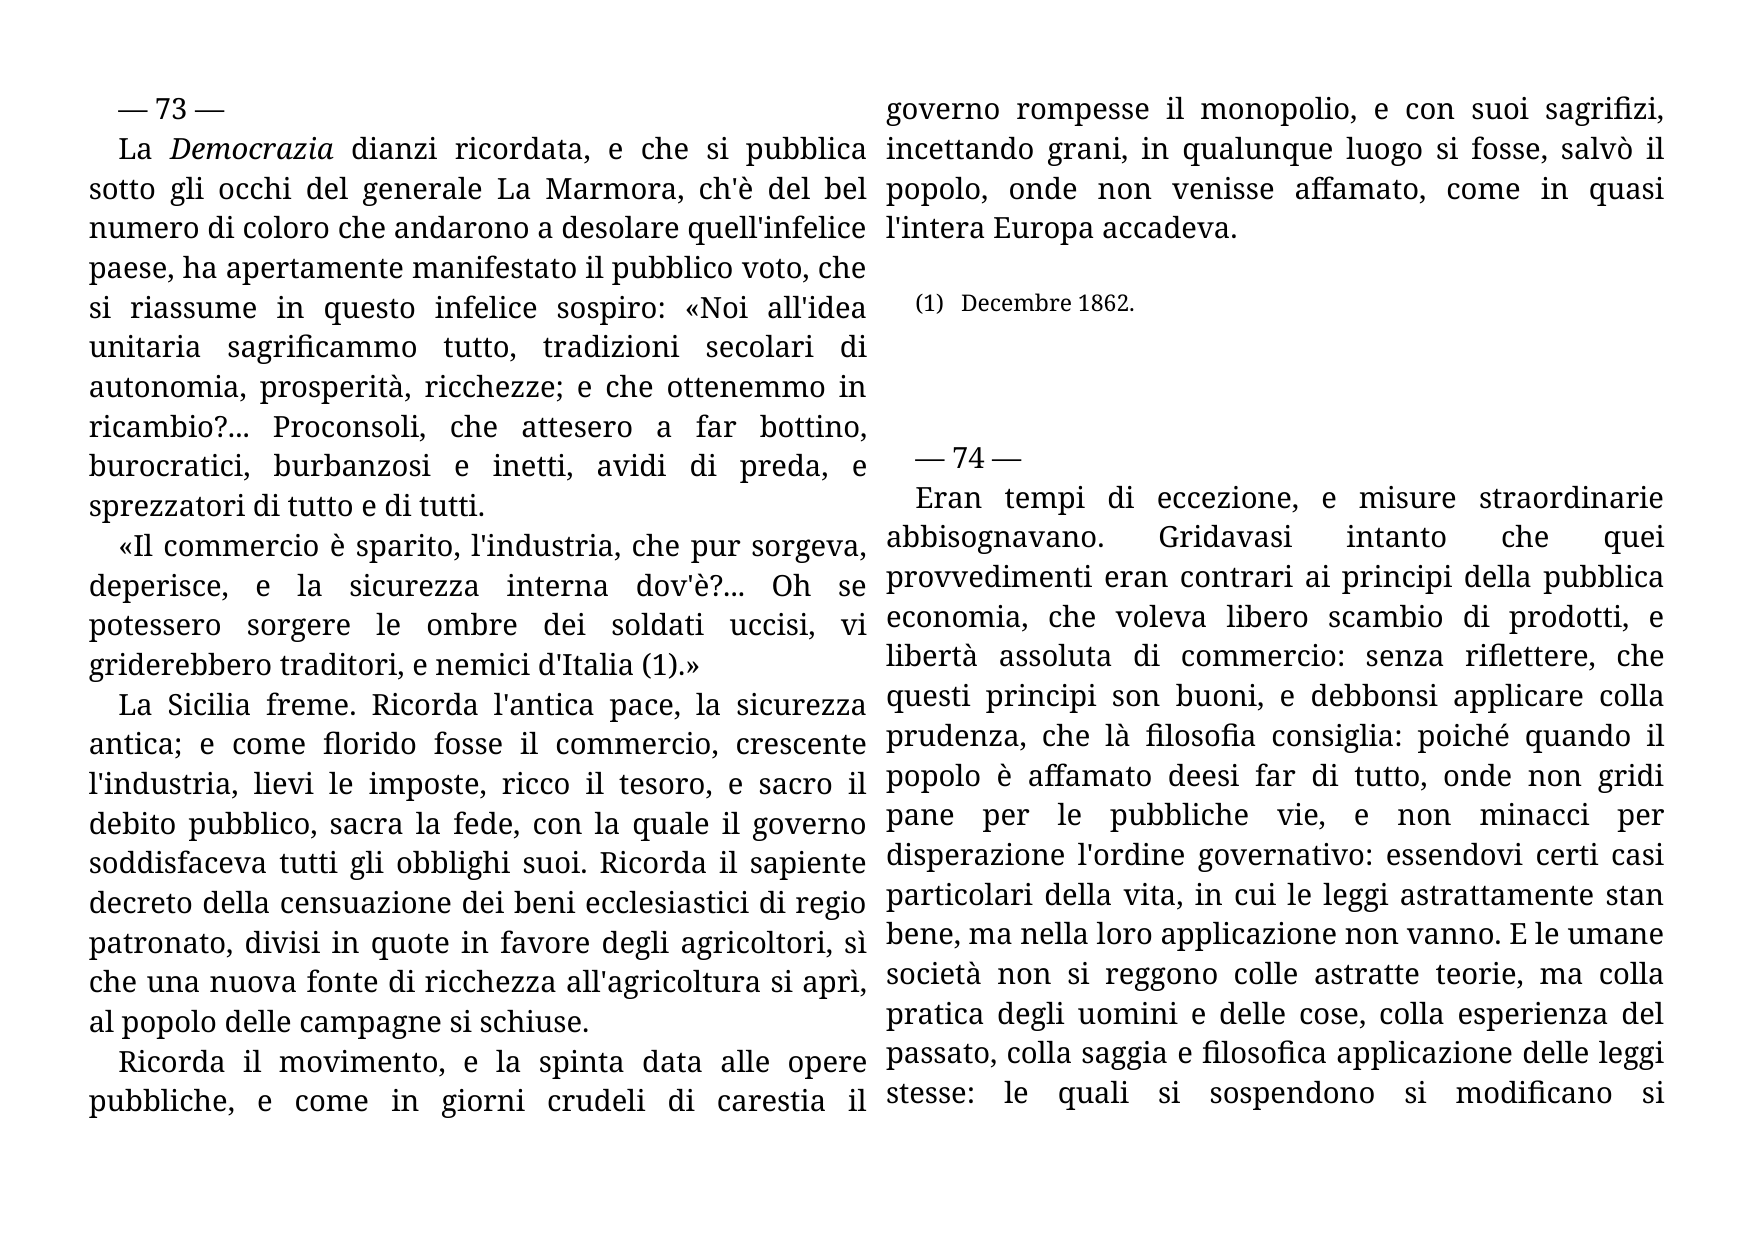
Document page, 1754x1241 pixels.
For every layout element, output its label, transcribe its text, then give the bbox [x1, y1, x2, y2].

text — 73 — [88, 88, 868, 128]
text La Sicilia freme. Ricorda l'antica pace, la sicurezza antica; e come florido fosse il commercio, crescente l'industria, lievi le imposte, ricco il tesoro, e sacro il debito pubblico, sacra la fede, con la quale il governo soddisfaceva tutti gli obblighi suoi. Ricorda il sapiente decreto della censuazione dei beni ecclesiastici di regio patronato, divisi in quote in favore degli agricoltori, sì che una nuova fonte di ricchezza all'agricoltura si aprì, al popolo delle campagne si schiuse. [88, 684, 868, 1041]
text governo rompesse il monopolio, e con suoi sagrifizi, incettando grani, in qualunque luogo si fosse, salvò il popolo, onde non venisse affamato, come in quasi l'intera Europa accadeva. [886, 88, 1665, 247]
text Eran tempi di eccezione, e misure straordinarie abbisognavano. Gridavasi intanto che quei provvedimenti eran contrari ai principi della pubblica economia, che voleva libero scambio di prodotti, e libertà assoluta di commercio: senza riflettere, che questi principi son buoni, e debbonsi applicare colla prudenza, che là filosofia consiglia: poiché quando il popolo è affamato deesi far di tutto, onde non gridi pane per le pubbliche vie, e non minacci per disperazione l'ordine governativo: essendovi certi casi particolari della vita, in cui le leggi astrattamente stan bene, ma nella loro applicazione non vanno. E le umane società non si reggono colle astratte teorie, ma colla pratica degli uomini e delle cose, colla esperienza del passato, colla saggia e filosofica applicazione delle leggi stesse: le quali si sospendono si modificano si [886, 477, 1665, 1112]
text La Democrazia dianzi ricordata, e che si pubblica sotto gli occhi del generale La Marmora, ch'è del bel numero di coloro che andarono a desolare quell'infelice paese, ha apertamente manifestato il pubblico voto, che si riassume in questo infelice sospiro: «Noi all'idea unitaria sagrificammo tutto, tradizioni secolari di autonomia, prosperità, ricchezze; e che ottenemmo in ricambio?... Proconsoli, che attesero a far bottino, burocratici, burbanzosi e inetti, avidi di preda, e sprezzatori di tutto e di tutti. [88, 128, 868, 525]
text Ricorda il movimento, e la spinta data alle opere pubbliche, e come in giorni crudeli di carestia il [88, 1041, 868, 1120]
list Decembre 1862. [886, 287, 1665, 318]
text «Il commercio è sparito, l'industria, che pur sorgeva, deperisce, e la sicurezza interna dov'è?... Oh se potessero sorgere le ombre dei soldati uccisi, vi griderebbero traditori, e nemici d'Italia (1).» [88, 525, 868, 684]
text — 74 — [886, 437, 1665, 477]
